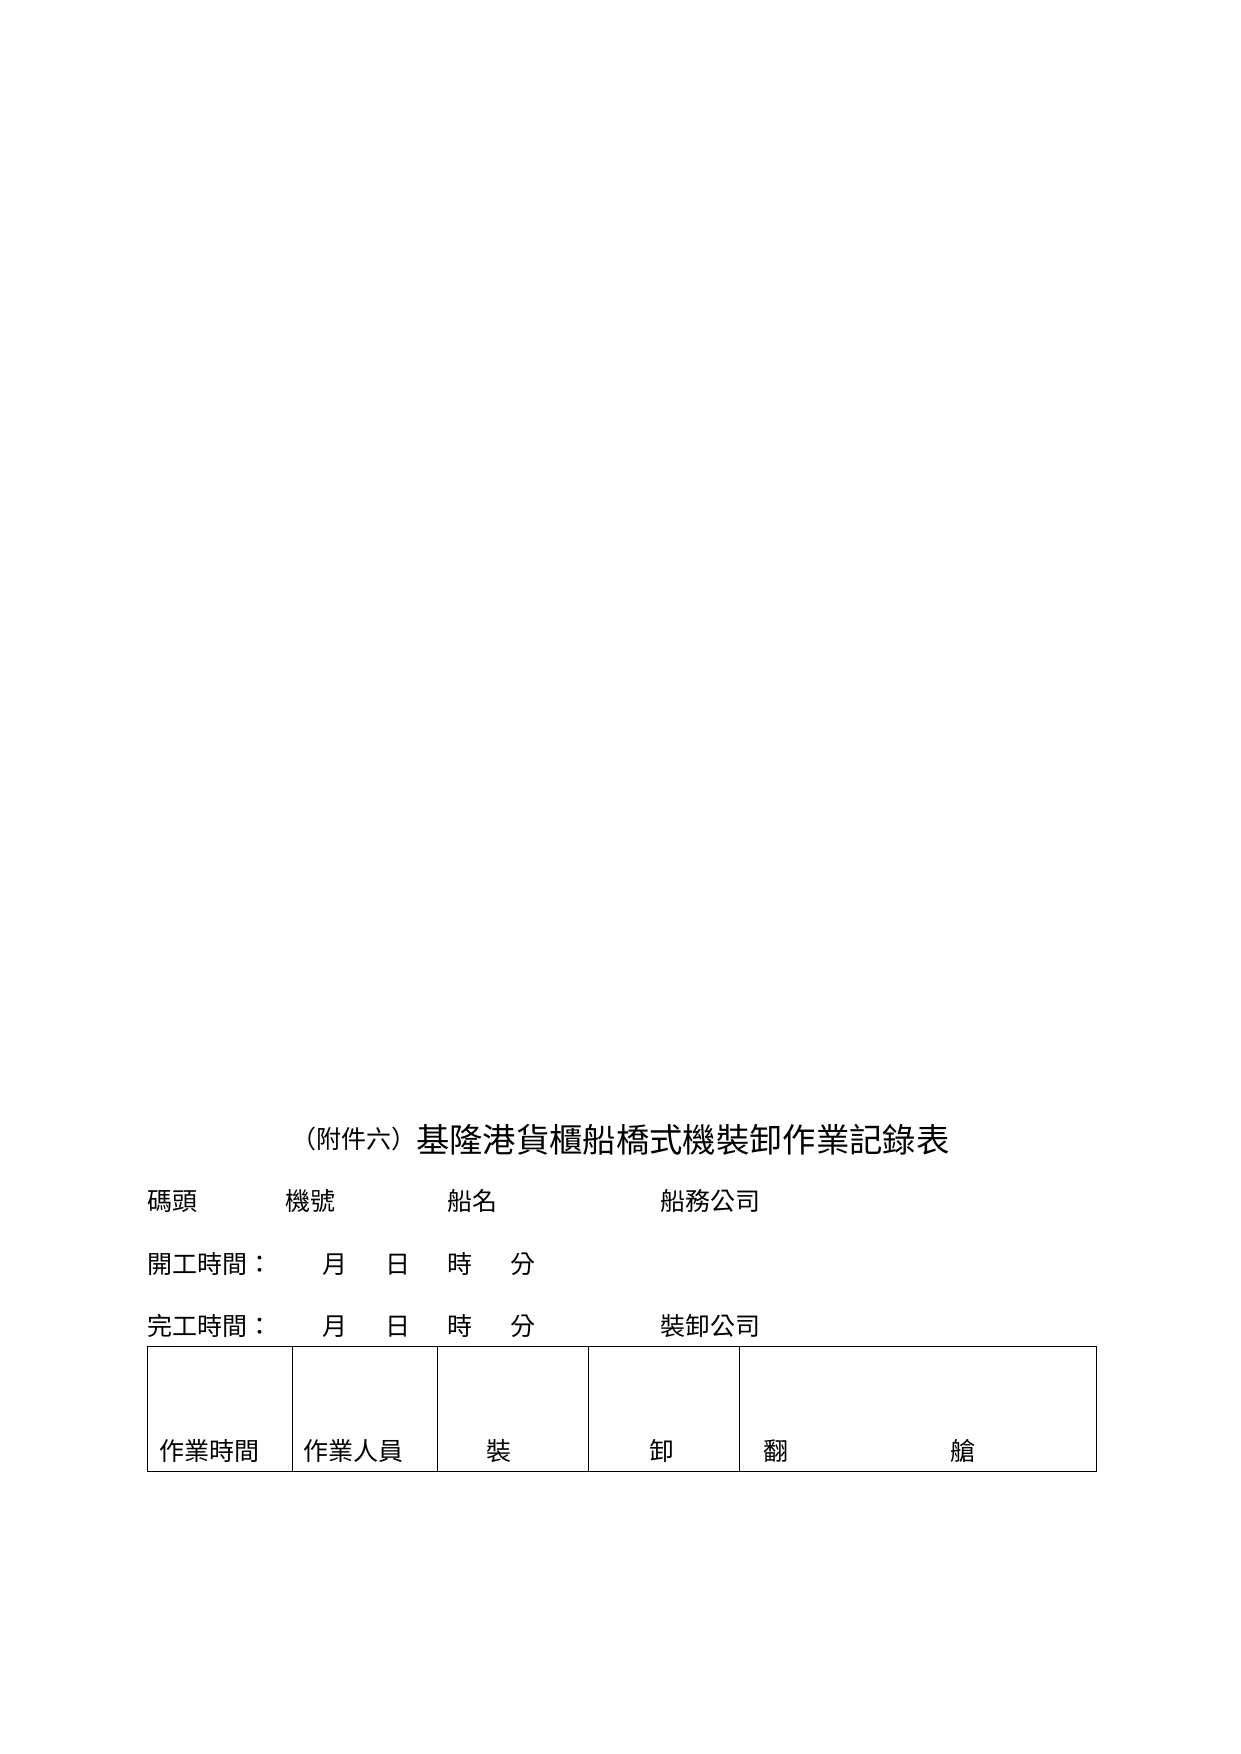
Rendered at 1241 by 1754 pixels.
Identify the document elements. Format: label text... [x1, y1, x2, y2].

text 碼頭 機號 船名 船務公司 [148, 1158, 1092, 1221]
text 開工時間： 月 日 時 分 [148, 1221, 1092, 1283]
text 完工時間： 月 日 時 分 裝卸公司 [148, 1283, 1092, 1346]
text （附件六）基隆港貨櫃船橋式機裝卸作業記錄表 [148, 1096, 1092, 1158]
table_header 卸 [589, 1347, 739, 1471]
table_header 翻 艙 [740, 1347, 1096, 1471]
table_header 裝 [438, 1347, 588, 1471]
table_header 作業人員 [293, 1347, 437, 1471]
table_header 作業時間 [148, 1347, 292, 1471]
